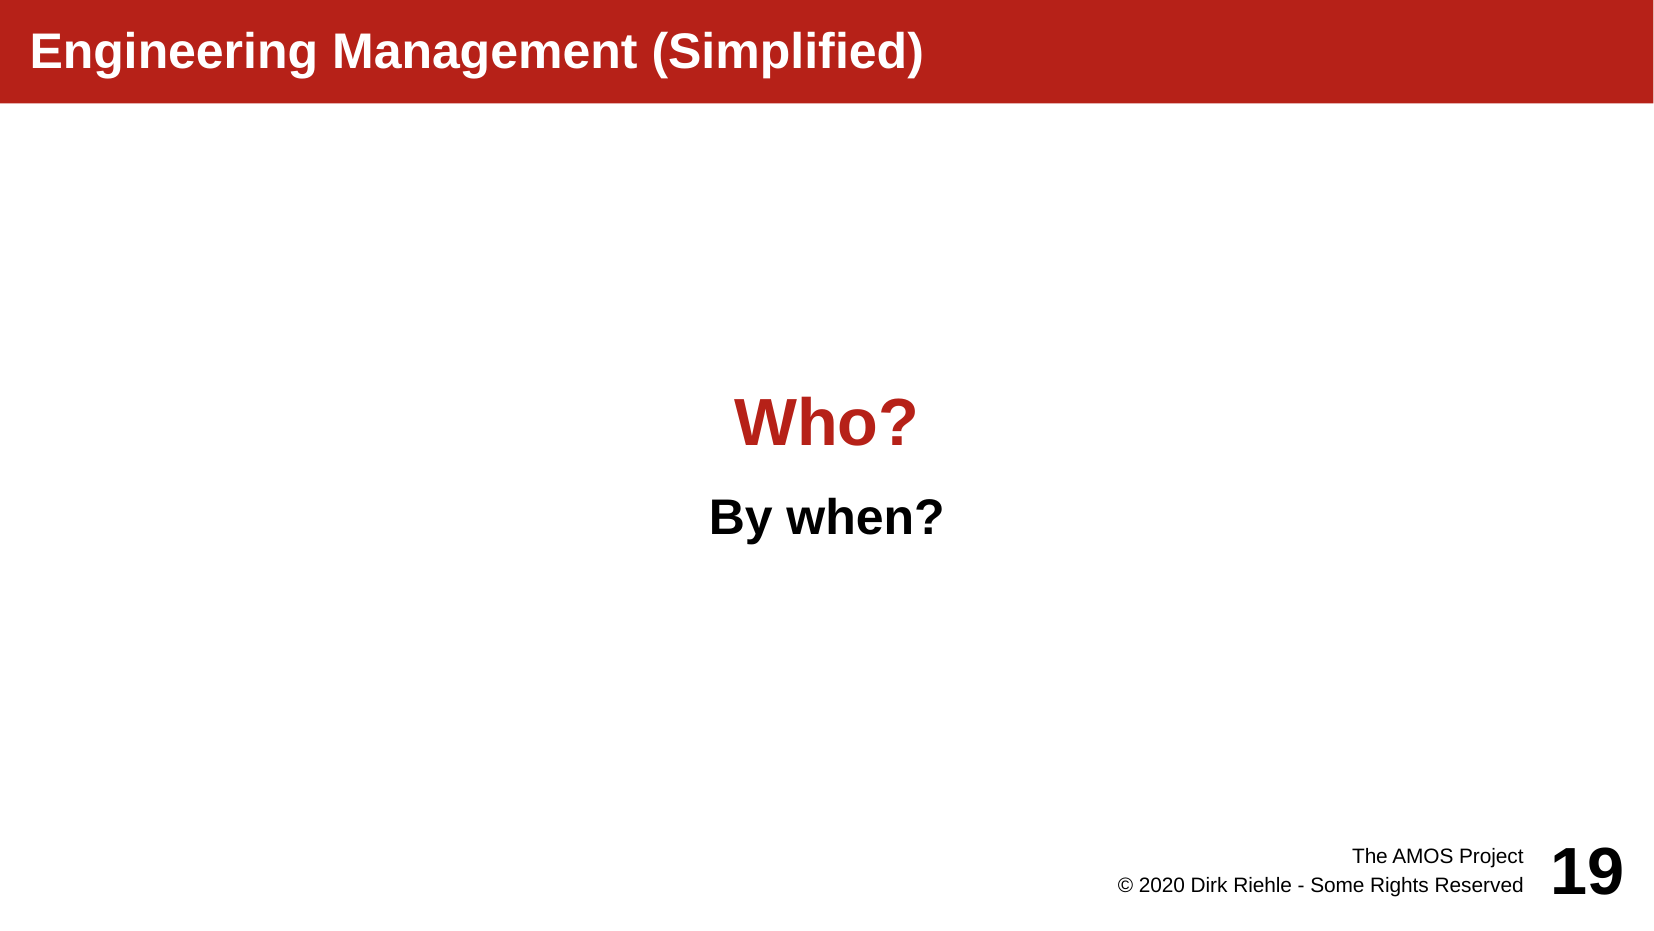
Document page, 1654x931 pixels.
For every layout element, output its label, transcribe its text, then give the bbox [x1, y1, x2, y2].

title Engineering Management (Simplified) [0, 0, 1654, 104]
subtitle Who? By when? [29, 132, 1625, 798]
